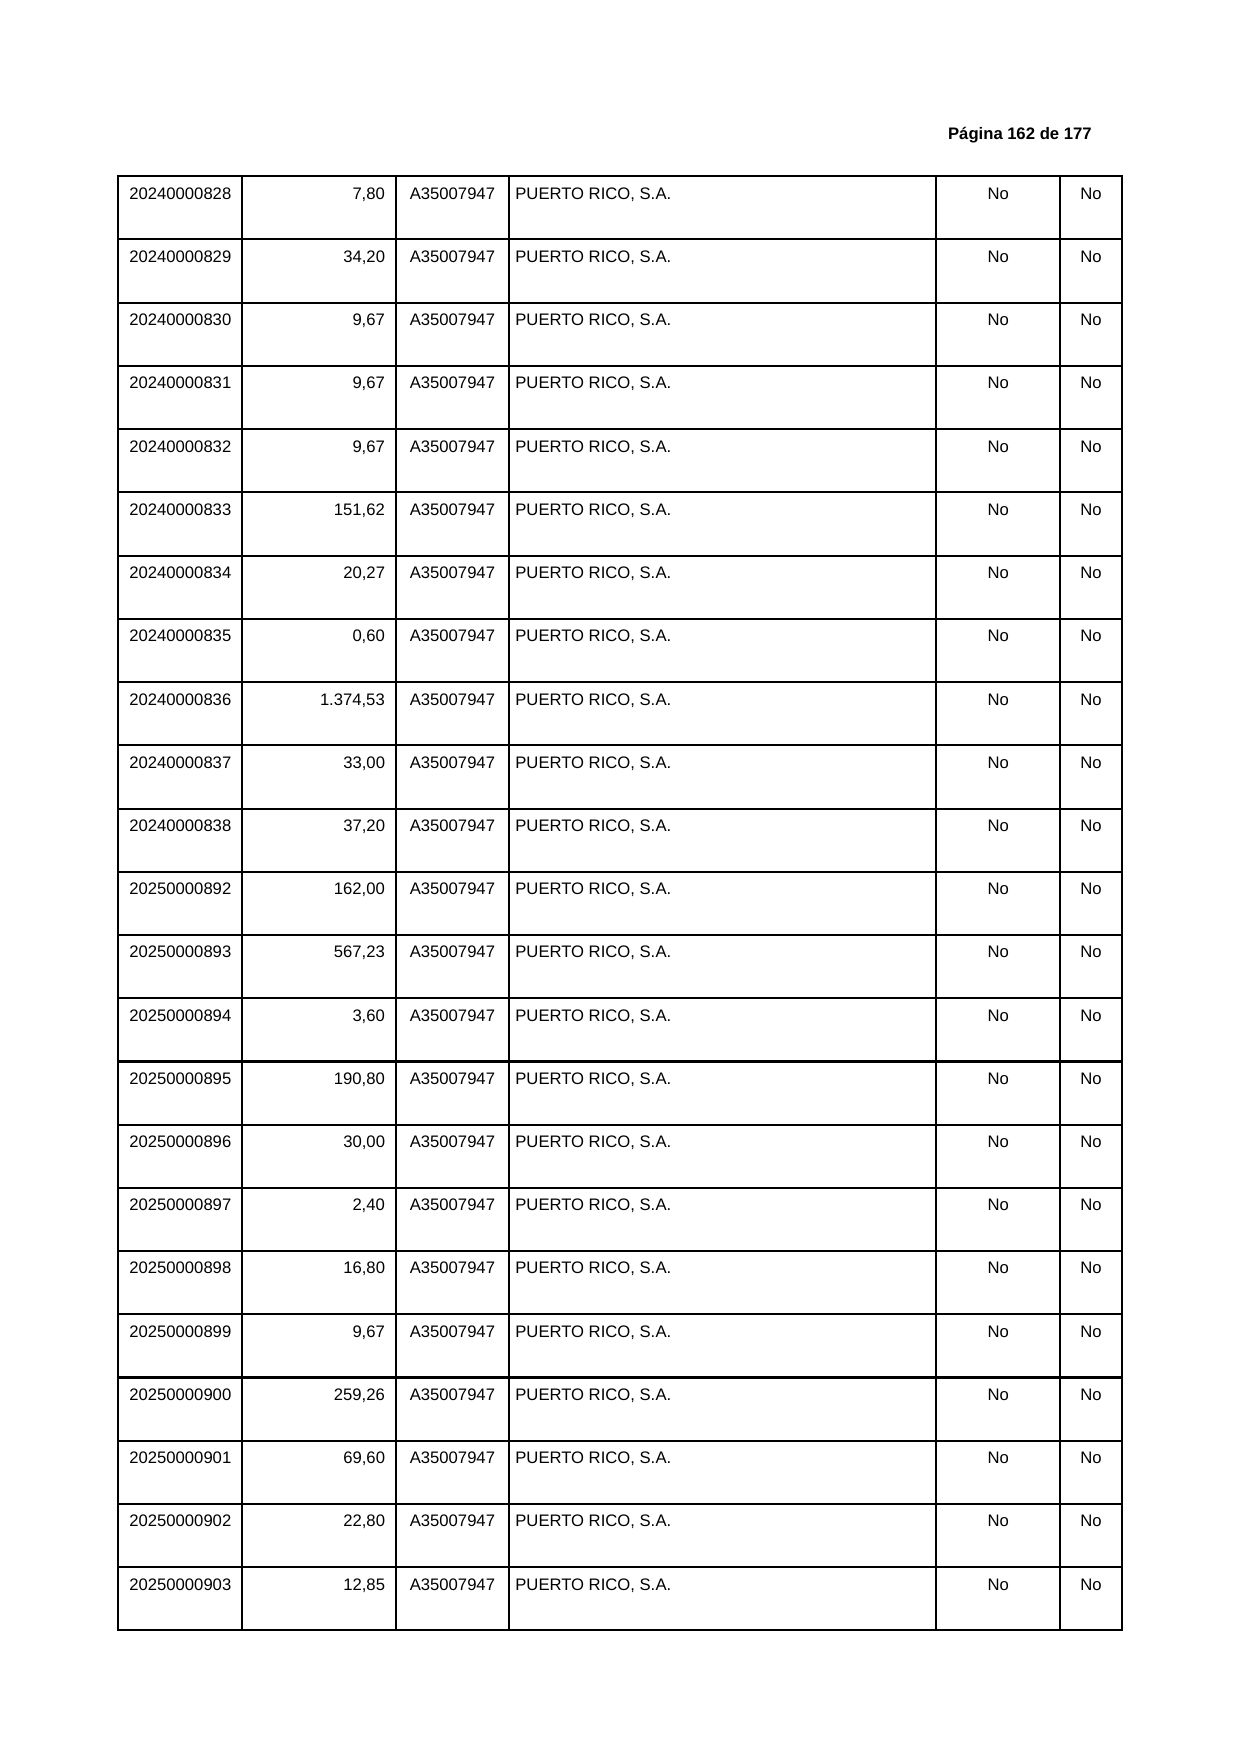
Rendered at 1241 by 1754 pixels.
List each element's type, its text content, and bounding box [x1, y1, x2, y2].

table_cell 2,40 [243, 1189, 395, 1250]
table_cell No [937, 1252, 1059, 1313]
table_cell PUERTO RICO, S.A. [510, 1568, 935, 1629]
table_cell 33,00 [243, 746, 395, 807]
table_cell A35007947 [397, 493, 508, 554]
table_cell A35007947 [397, 1505, 508, 1566]
table_cell 37,20 [243, 810, 395, 871]
table_cell No [1061, 620, 1121, 681]
table_cell 9,67 [243, 1315, 395, 1376]
table_cell 30,00 [243, 1126, 395, 1187]
table_cell A35007947 [397, 1315, 508, 1376]
table_cell A35007947 [397, 557, 508, 618]
table_cell PUERTO RICO, S.A. [510, 1315, 935, 1376]
table_cell PUERTO RICO, S.A. [510, 557, 935, 618]
table_cell No [937, 1189, 1059, 1250]
table_cell No [1061, 810, 1121, 871]
table_cell No [937, 1442, 1059, 1503]
table_cell No [937, 746, 1059, 807]
table_cell PUERTO RICO, S.A. [510, 936, 935, 997]
table_cell A35007947 [397, 430, 508, 491]
table_cell 34,20 [243, 240, 395, 302]
table_cell PUERTO RICO, S.A. [510, 177, 935, 238]
table_cell A35007947 [397, 177, 508, 238]
table_cell PUERTO RICO, S.A. [510, 620, 935, 681]
table_cell 20250000893 [119, 936, 241, 997]
table_cell 20240000833 [119, 493, 241, 554]
table_cell No [937, 1126, 1059, 1187]
table_cell PUERTO RICO, S.A. [510, 1505, 935, 1566]
table_cell 20240000828 [119, 177, 241, 238]
table_cell No [937, 683, 1059, 744]
table_cell A35007947 [397, 620, 508, 681]
table_cell No [937, 177, 1059, 238]
table_cell No [1061, 999, 1121, 1060]
table_cell No [1061, 1315, 1121, 1376]
table_cell 9,67 [243, 367, 395, 428]
table_cell 151,62 [243, 493, 395, 554]
table_cell No [937, 1568, 1059, 1629]
table_cell A35007947 [397, 683, 508, 744]
table_cell 7,80 [243, 177, 395, 238]
table_cell 20240000830 [119, 304, 241, 365]
table_cell No [1061, 1505, 1121, 1566]
table_cell No [937, 240, 1059, 302]
table_cell 9,67 [243, 304, 395, 365]
table_cell 16,80 [243, 1252, 395, 1313]
table_cell PUERTO RICO, S.A. [510, 810, 935, 871]
table_cell PUERTO RICO, S.A. [510, 240, 935, 302]
table_cell No [1061, 1568, 1121, 1629]
table_cell 20250000901 [119, 1442, 241, 1503]
table_cell No [937, 936, 1059, 997]
table_cell 162,00 [243, 873, 395, 934]
table_cell A35007947 [397, 1379, 508, 1440]
table_cell PUERTO RICO, S.A. [510, 1379, 935, 1440]
table_cell 69,60 [243, 1442, 395, 1503]
table_cell 567,23 [243, 936, 395, 997]
table_cell No [1061, 683, 1121, 744]
table_cell A35007947 [397, 240, 508, 302]
table_cell PUERTO RICO, S.A. [510, 430, 935, 491]
table_cell No [937, 1505, 1059, 1566]
table_cell No [937, 620, 1059, 681]
table_cell No [937, 304, 1059, 365]
table_cell A35007947 [397, 1063, 508, 1123]
table_cell PUERTO RICO, S.A. [510, 367, 935, 428]
table_cell PUERTO RICO, S.A. [510, 304, 935, 365]
table_cell 20250000896 [119, 1126, 241, 1187]
table_cell No [937, 1315, 1059, 1376]
table_cell PUERTO RICO, S.A. [510, 1126, 935, 1187]
table_cell No [937, 1063, 1059, 1123]
table_cell No [1061, 873, 1121, 934]
table_cell 1.374,53 [243, 683, 395, 744]
table_cell 20240000838 [119, 810, 241, 871]
table_cell A35007947 [397, 1252, 508, 1313]
table_cell No [1061, 304, 1121, 365]
table_cell 20250000902 [119, 1505, 241, 1566]
table_cell No [937, 367, 1059, 428]
table_cell No [937, 810, 1059, 871]
table_cell 20240000831 [119, 367, 241, 428]
table_cell No [1061, 367, 1121, 428]
table_cell A35007947 [397, 810, 508, 871]
table_cell No [1061, 557, 1121, 618]
table_cell A35007947 [397, 746, 508, 807]
table_cell A35007947 [397, 1442, 508, 1503]
table_cell No [1061, 936, 1121, 997]
table_cell No [1061, 1442, 1121, 1503]
table_cell No [1061, 1126, 1121, 1187]
table_cell No [1061, 1379, 1121, 1440]
table_cell No [937, 1379, 1059, 1440]
table_cell 20240000836 [119, 683, 241, 744]
table_cell 12,85 [243, 1568, 395, 1629]
table_cell No [937, 557, 1059, 618]
table_cell A35007947 [397, 936, 508, 997]
table_cell 22,80 [243, 1505, 395, 1566]
table_cell 259,26 [243, 1379, 395, 1440]
table_cell A35007947 [397, 304, 508, 365]
table_cell No [1061, 1252, 1121, 1313]
table_cell A35007947 [397, 367, 508, 428]
table_cell A35007947 [397, 873, 508, 934]
table_cell PUERTO RICO, S.A. [510, 999, 935, 1060]
table_cell 20250000900 [119, 1379, 241, 1440]
table_cell PUERTO RICO, S.A. [510, 746, 935, 807]
table_cell No [937, 999, 1059, 1060]
table_cell No [937, 430, 1059, 491]
table_cell No [937, 493, 1059, 554]
table_cell No [1061, 493, 1121, 554]
table_cell No [1061, 240, 1121, 302]
table_cell No [1061, 430, 1121, 491]
table_cell PUERTO RICO, S.A. [510, 1442, 935, 1503]
table_cell 20250000903 [119, 1568, 241, 1629]
table_cell No [1061, 1189, 1121, 1250]
table_cell 20,27 [243, 557, 395, 618]
table_cell A35007947 [397, 1126, 508, 1187]
table_cell 20250000898 [119, 1252, 241, 1313]
table_cell PUERTO RICO, S.A. [510, 1063, 935, 1123]
table_cell PUERTO RICO, S.A. [510, 493, 935, 554]
table_cell 20250000892 [119, 873, 241, 934]
table_cell No [1061, 1063, 1121, 1123]
table_cell A35007947 [397, 1568, 508, 1629]
table_cell PUERTO RICO, S.A. [510, 873, 935, 934]
table_cell 20240000834 [119, 557, 241, 618]
table_cell 20250000897 [119, 1189, 241, 1250]
table_cell PUERTO RICO, S.A. [510, 1252, 935, 1313]
table_cell 20250000894 [119, 999, 241, 1060]
table_cell 190,80 [243, 1063, 395, 1123]
table_cell A35007947 [397, 999, 508, 1060]
table_cell No [937, 873, 1059, 934]
table_cell 20240000835 [119, 620, 241, 681]
table_cell 20240000832 [119, 430, 241, 491]
table_cell 20240000837 [119, 746, 241, 807]
table_cell 9,67 [243, 430, 395, 491]
table_cell PUERTO RICO, S.A. [510, 683, 935, 744]
table_cell PUERTO RICO, S.A. [510, 1189, 935, 1250]
table_cell 20250000899 [119, 1315, 241, 1376]
table_cell 0,60 [243, 620, 395, 681]
table_cell 20250000895 [119, 1063, 241, 1123]
table_cell 3,60 [243, 999, 395, 1060]
table_cell No [1061, 746, 1121, 807]
table_cell A35007947 [397, 1189, 508, 1250]
table_cell 20240000829 [119, 240, 241, 302]
table_cell No [1061, 177, 1121, 238]
